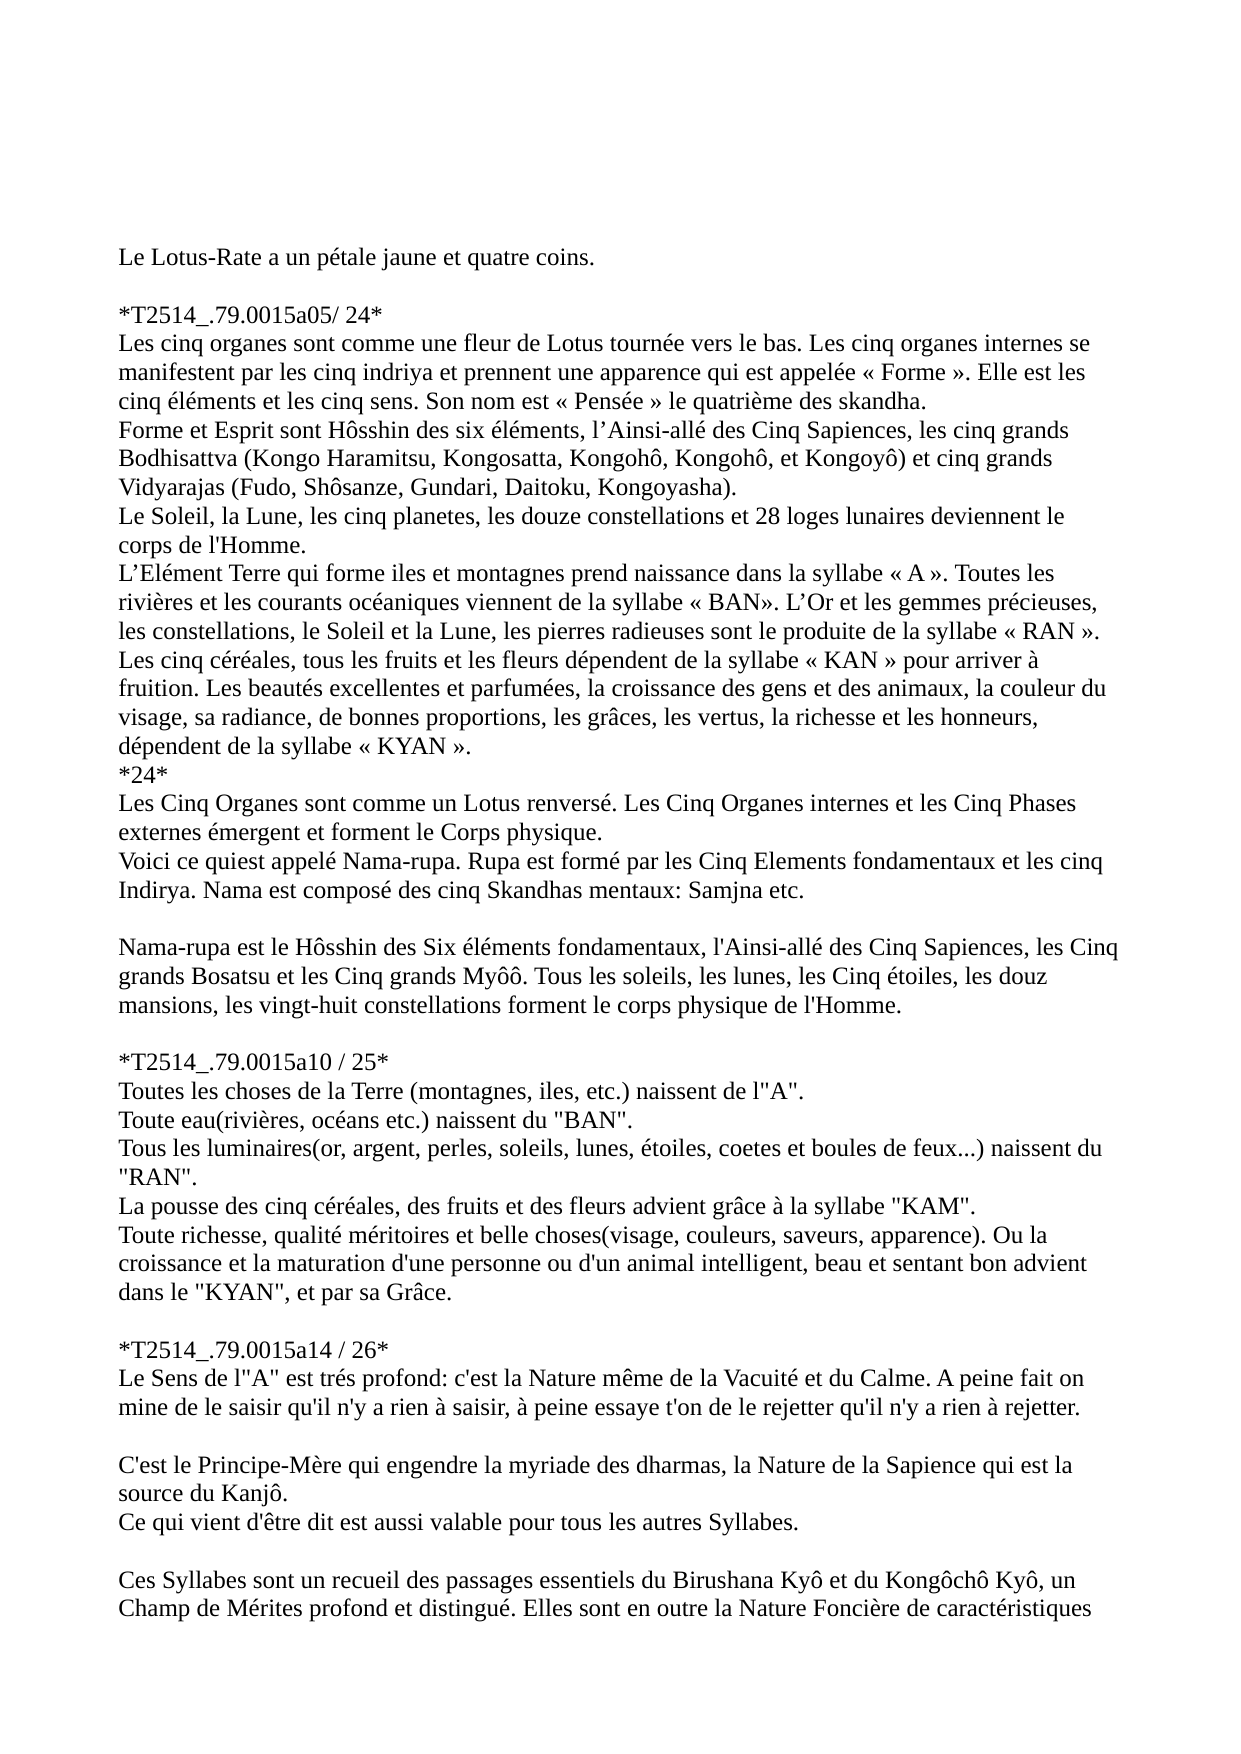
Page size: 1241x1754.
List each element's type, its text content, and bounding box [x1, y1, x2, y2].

text L’Elément Terre qui forme iles et montagnes prend naissance dans la syllabe « A ». Toutes les rivières et les courants océaniques viennent de la syllabe « BAN». L’Or et les gemmes précieuses, les constellations, le Soleil et la Lune, les pierres radieuses sont le produite de la syllabe « RAN ». Les cinq céréales, tous les fruits et les fleurs dépendent de la syllabe « KAN » pour arriver à fruition. Les beautés excellentes et parfumées, la croissance des gens et des animaux, la couleur du visage, sa radiance, de bonnes proportions, les grâces, les vertus, la richesse et les honneurs, dépendent de la syllabe « KYAN ». [118, 558, 1122, 760]
text Ces Syllabes sont un recueil des passages essentiels du Birushana Kyô et du Kongôchô Kyô, un Champ de Mérites profond et distingué. Elles sont en outre la Nature Foncière de caractéristiques [118, 1565, 1122, 1622]
text Ce qui vient d'être dit est aussi valable pour tous les autres Syllabes. [118, 1507, 1122, 1536]
text Les cinq organes sont comme une fleur de Lotus tournée vers le bas. Les cinq organes internes se manifestent par les cinq indriya et prennent une apparence qui est appelée « Forme ». Elle est les cinq éléments et les cinq sens. Son nom est « Pensée » le quatrième des skandha. [118, 328, 1122, 415]
text *T2514_.79.0015a05/ 24* [118, 300, 1122, 328]
text Toute richesse, qualité méritoires et belle choses(visage, couleurs, saveurs, apparence). Ou la croissance et la maturation d'une personne ou d'un animal intelligent, beau et sentant bon advient dans le "KYAN", et par sa Grâce. [118, 1220, 1122, 1306]
text Voici ce quiest appelé Nama-rupa. Rupa est formé par les Cinq Elements fondamentaux et les cinq Indirya. Nama est composé des cinq Skandhas mentaux: Samjna etc. [118, 846, 1122, 903]
text *T2514_.79.0015a10 / 25* [118, 1047, 1122, 1076]
text Le Sens de l"A" est trés profond: c'est la Nature même de la Vacuité et du Calme. A peine fait on mine de le saisir qu'il n'y a rien à saisir, à peine essaye t'on de le rejetter qu'il n'y a rien à rejetter. [118, 1363, 1122, 1421]
text Nama-rupa est le Hôsshin des Six éléments fondamentaux, l'Ainsi-allé des Cinq Sapiences, les Cinq grands Bosatsu et les Cinq grands Myôô. Tous les soleils, les lunes, les Cinq étoiles, les douz mansions, les vingt-huit constellations forment le corps physique de l'Homme. [118, 932, 1122, 1018]
text C'est le Principe-Mère qui engendre la myriade des dharmas, la Nature de la Sapience qui est la source du Kanjô. [118, 1450, 1122, 1507]
text Les Cinq Organes sont comme un Lotus renversé. Les Cinq Organes internes et les Cinq Phases externes émergent et forment le Corps physique. [118, 788, 1122, 846]
text Le Soleil, la Lune, les cinq planetes, les douze constellations et 28 loges lunaires deviennent le corps de l'Homme. [118, 501, 1122, 558]
text Tous les luminaires(or, argent, perles, soleils, lunes, étoiles, coetes et boules de feux...) naissent du "RAN". [118, 1133, 1122, 1191]
text Le Lotus-Rate a un pétale jaune et quatre coins. [118, 242, 1122, 271]
text *T2514_.79.0015a14 / 26* [118, 1335, 1122, 1363]
text La pousse des cinq céréales, des fruits et des fleurs advient grâce à la syllabe "KAM". [118, 1191, 1122, 1220]
text Toute eau(rivières, océans etc.) naissent du "BAN". [118, 1105, 1122, 1133]
text *24* [118, 760, 1122, 788]
text Forme et Esprit sont Hôsshin des six éléments, l’Ainsi-allé des Cinq Sapiences, les cinq grands Bodhisattva (Kongo Haramitsu, Kongosatta, Kongohô, Kongohô, et Kongoyô) et cinq grands Vidyarajas (Fudo, Shôsanze, Gundari, Daitoku, Kongoyasha). [118, 415, 1122, 501]
text Toutes les choses de la Terre (montagnes, iles, etc.) naissent de l"A". [118, 1076, 1122, 1105]
